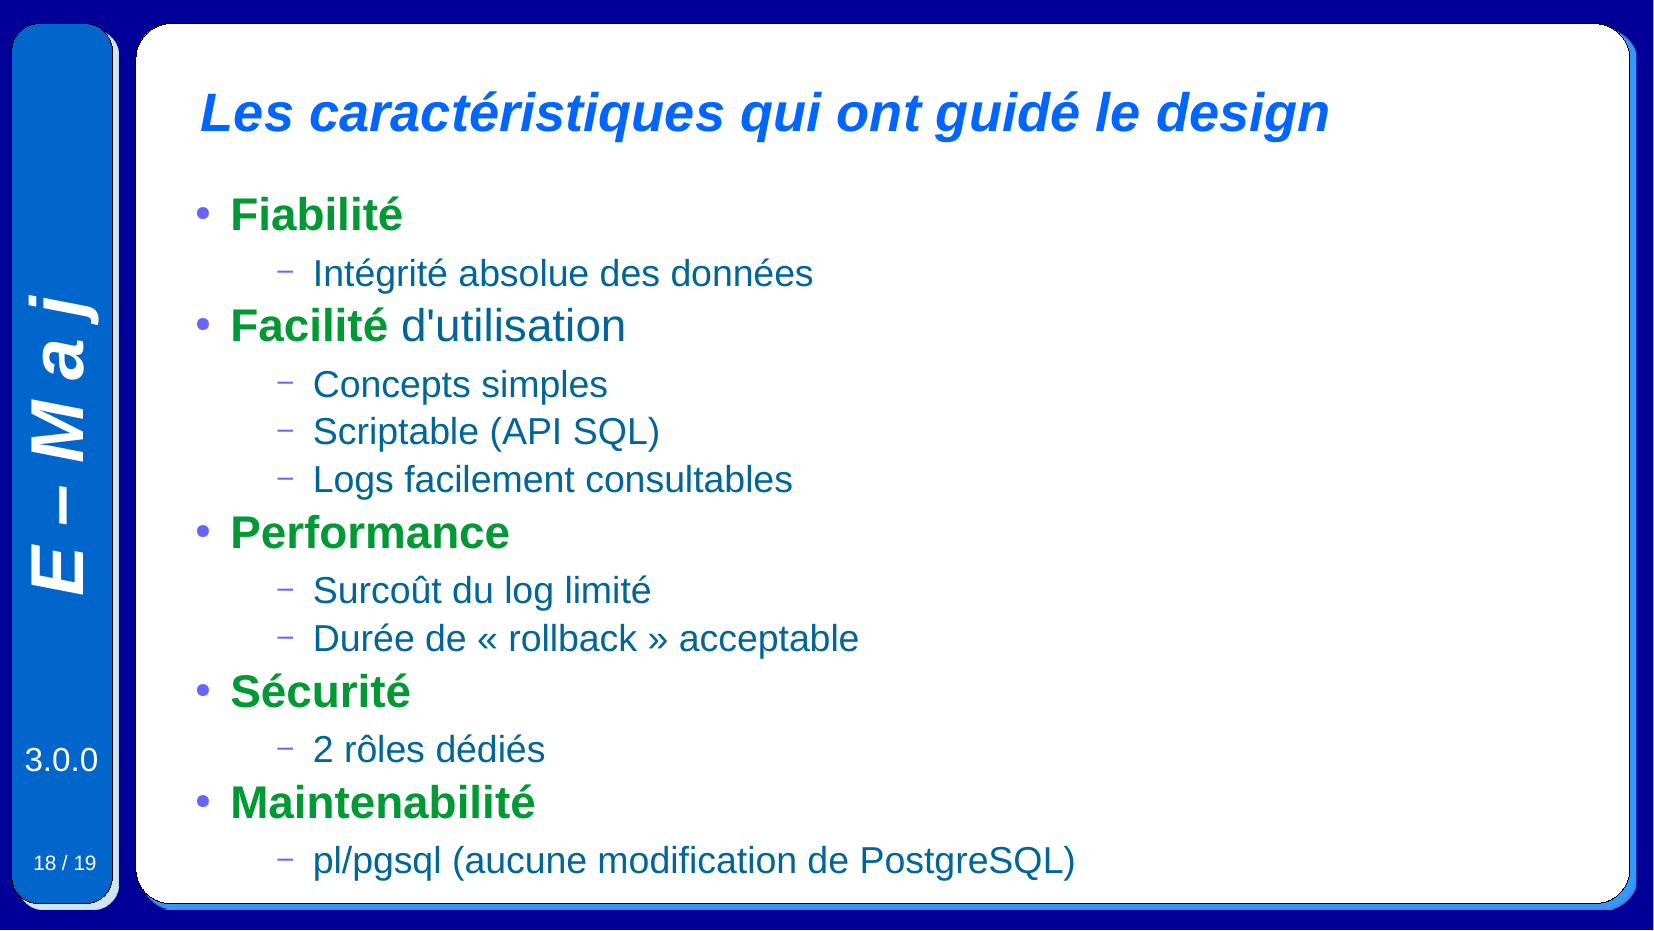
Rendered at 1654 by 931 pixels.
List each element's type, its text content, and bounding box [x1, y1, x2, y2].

list Fiabilité Intégrité absolue des données Facilité d'utilisation Concepts simples Scriptable (API SQL) Logs facilement consultables Performance Surcoût du log limité Durée de « rollback » acceptable Sécurité 2 rôles dédiés Maintenabilité pl/pgsql (aucune modification de PostgreSQL) [177, 188, 1587, 882]
title Les caractéristiques qui ont guidé le design [200, 34, 1575, 188]
